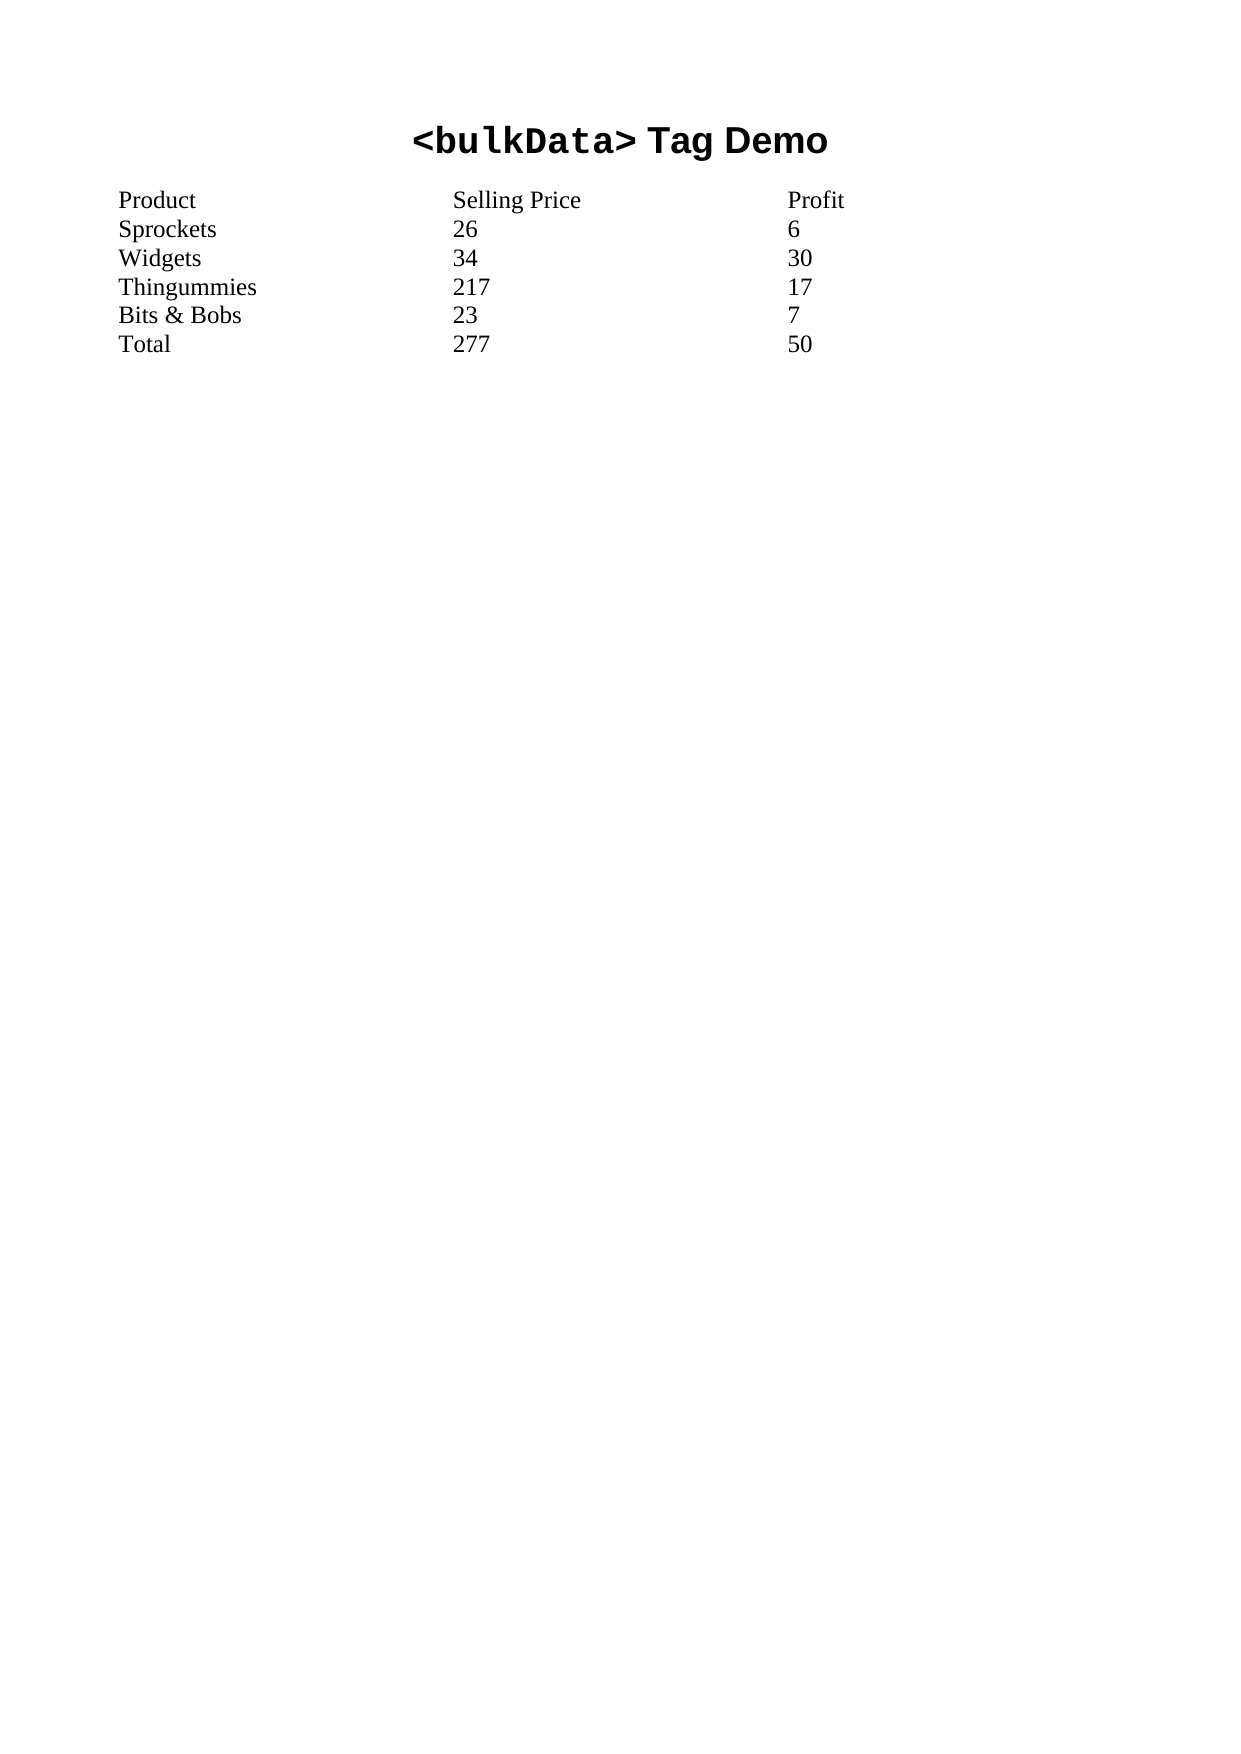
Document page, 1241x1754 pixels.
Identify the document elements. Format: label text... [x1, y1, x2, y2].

table_cell 277 [453, 329, 787, 358]
table_cell Total [118, 329, 453, 358]
table_cell 34 [453, 243, 787, 272]
table_cell Thingummies [118, 272, 453, 300]
table_cell 7 [788, 300, 1122, 329]
table_cell 217 [453, 272, 787, 300]
table_header Selling Price [453, 185, 787, 214]
table_cell 26 [453, 214, 787, 243]
table_cell 17 [788, 272, 1122, 300]
table_cell Sprockets [118, 214, 453, 243]
table_cell 6 [788, 214, 1122, 243]
table_cell Widgets [118, 243, 453, 272]
table_cell Bits & Bobs [118, 300, 453, 329]
table_header Product [118, 185, 453, 214]
table_cell 23 [453, 300, 787, 329]
title <bulkData> Tag Demo [118, 118, 1122, 164]
table_header Profit [788, 185, 1122, 214]
table_cell 30 [788, 243, 1122, 272]
table_cell 50 [788, 329, 1122, 358]
